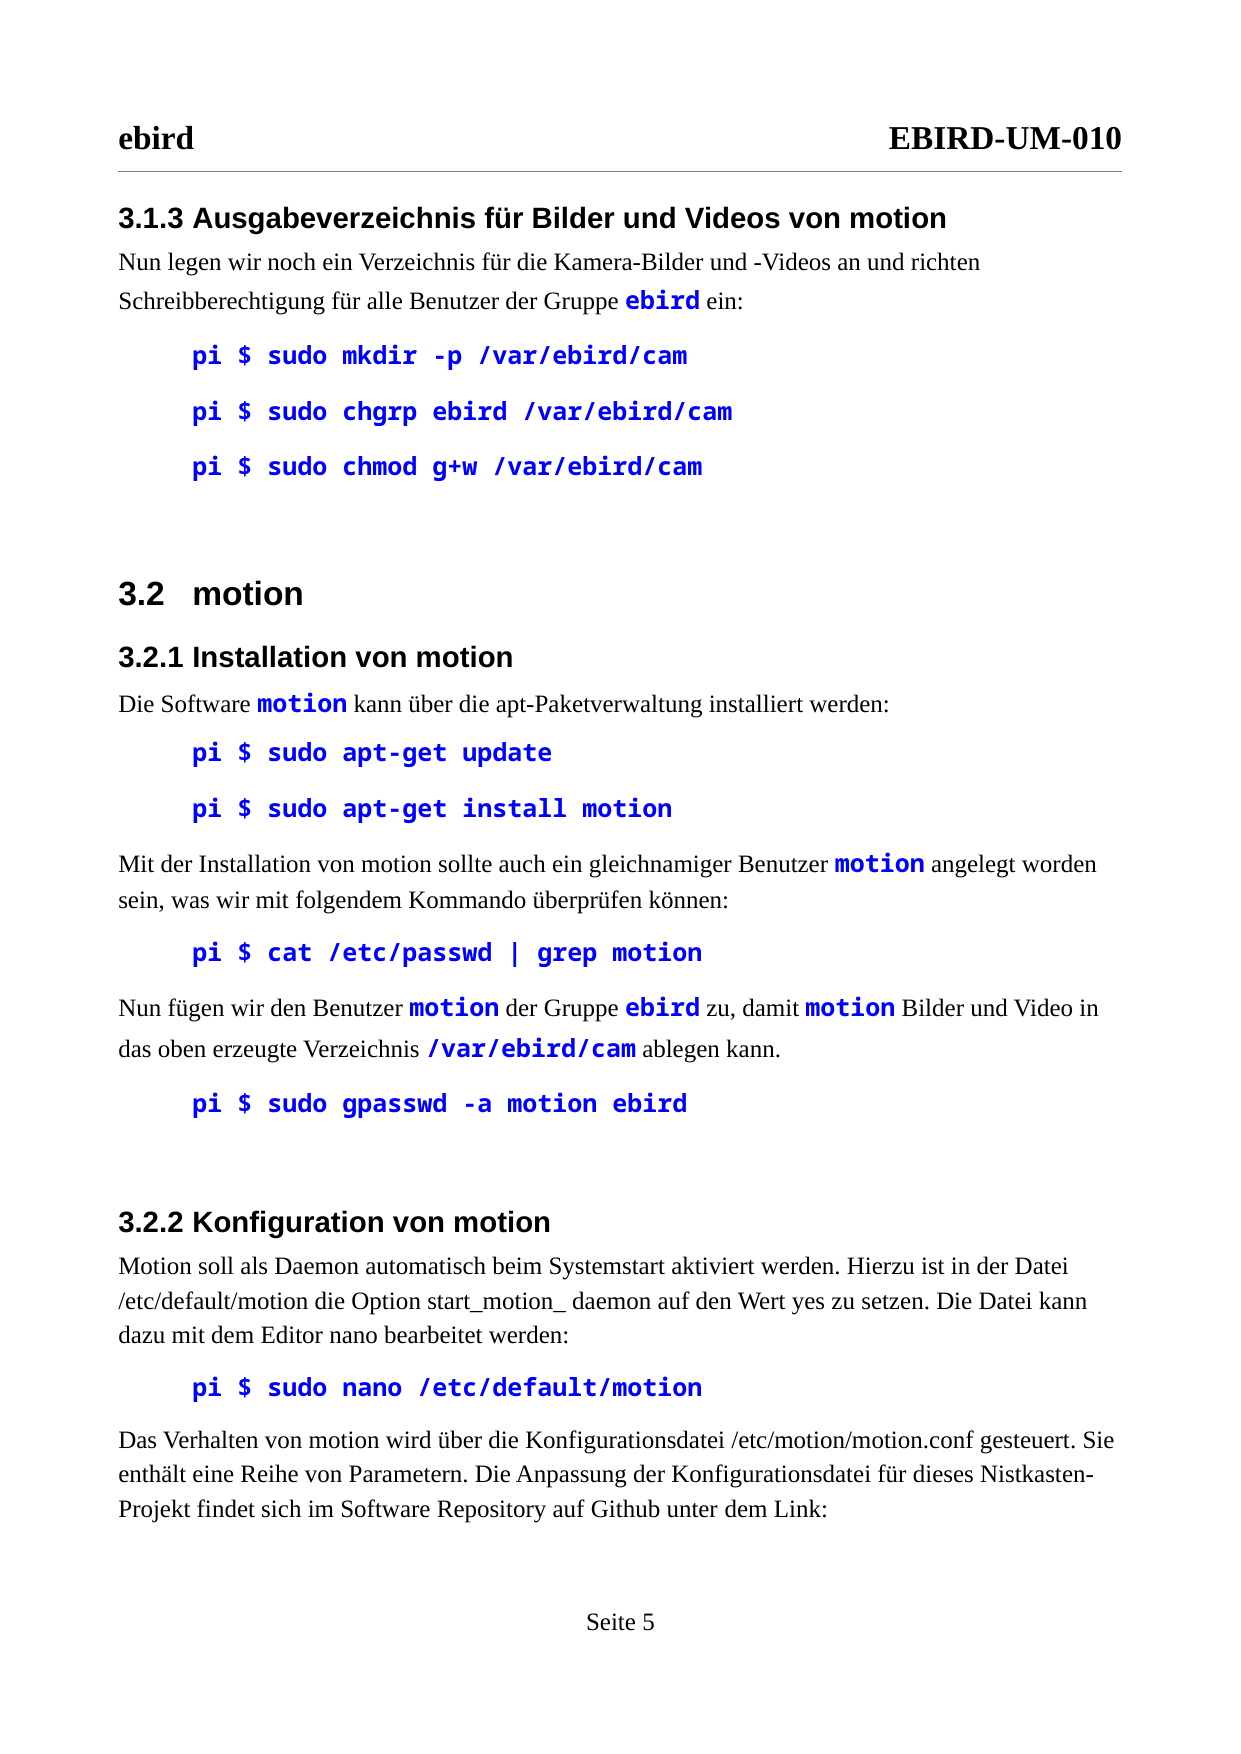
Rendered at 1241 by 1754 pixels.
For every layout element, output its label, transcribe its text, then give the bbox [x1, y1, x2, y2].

text Mit der Installation von motion sollte auch ein gleichnamiger Benutzer motion angelegt worden sein, was wir mit folgendem Kommando überprüfen können: [118, 846, 1122, 914]
subtitle Ausgabeverzeichnis für Bilder und Videos von motion [118, 201, 1122, 234]
text pi $ sudo mkdir -p /var/ebird/cam [192, 338, 1122, 372]
text Nun legen wir noch ein Verzeichnis für die Kamera-Bilder und -Videos an und richten Schreibberechtigung für alle Benutzer der Gruppe ebird ein: [118, 247, 1122, 316]
text pi $ sudo chmod g+w /var/ebird/cam [192, 449, 1122, 483]
text pi $ sudo apt-get install motion [192, 790, 1122, 824]
text Nun fügen wir den Benutzer motion der Gruppe ebird zu, damit motion Bilder und Video in das oben erzeugte Verzeichnis /var/ebird/cam ablegen kann. [118, 990, 1122, 1065]
text pi $ sudo apt-get update [192, 735, 1122, 769]
text pi $ sudo chgrp ebird /var/ebird/cam [192, 393, 1122, 427]
subtitle Installation von motion [118, 640, 1122, 673]
subtitle motion [118, 574, 1122, 613]
text pi $ sudo gpasswd -a motion ebird [192, 1086, 1122, 1120]
text Motion soll als Daemon automatisch beim Systemstart aktiviert werden. Hierzu ist in der Datei /etc/default/motion die Option start_motion_ daemon auf den Wert yes zu setzen. Die Datei kann dazu mit dem Editor nano bearbeitet werden: [118, 1251, 1122, 1349]
text pi $ cat /etc/passwd | grep motion [192, 934, 1122, 968]
text Das Verhalten von motion wird über die Konfigurationsdatei /etc/motion/motion.conf gesteuert. Sie enthält eine Reihe von Parametern. Die Anpassung der Konfigurationsdatei für dieses Nistkasten-Projekt findet sich im Software Repository auf Github unter dem Link: [118, 1425, 1122, 1523]
subtitle Konfiguration von motion [118, 1205, 1122, 1239]
text Die Software motion kann über die apt-Paketverwaltung installiert werden: [118, 686, 1122, 720]
text pi $ sudo nano /etc/default/motion [192, 1369, 1122, 1403]
